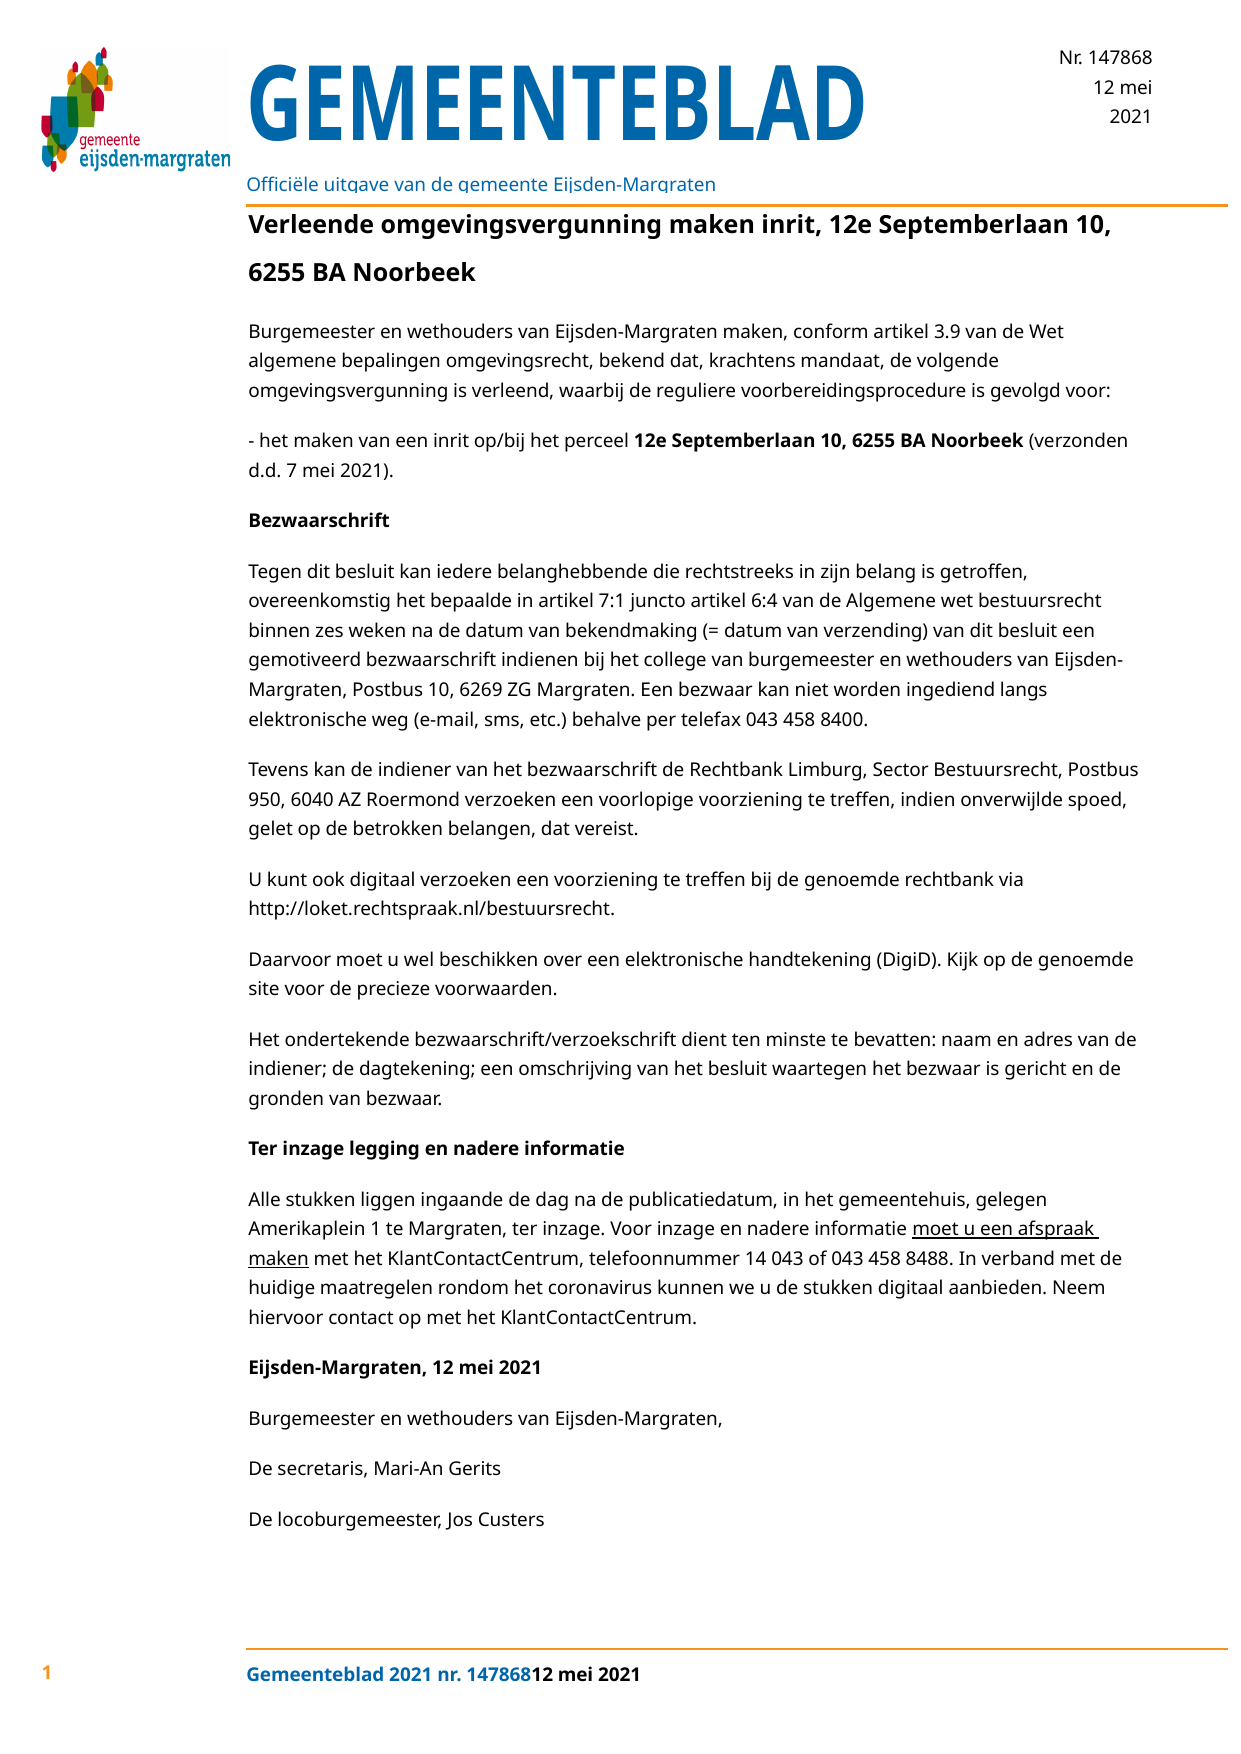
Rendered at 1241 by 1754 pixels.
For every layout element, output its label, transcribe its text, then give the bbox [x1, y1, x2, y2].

text U kunt ook digitaal verzoeken een voorziening te treffen bij de genoemde rechtbank via http://loket.rechtspraak.nl/bestuursrecht. [248, 866, 1152, 921]
text Het ondertekende bezwaarschrift/verzoekschrift dient ten minste te bevatten: naam en adres van de indiener; de dagtekening; een omschrijving van het besluit waartegen het bezwaar is gericht en de gronden van bezwaar. [248, 1026, 1152, 1111]
text Tevens kan de indiener van het bezwaarschrift de Rechtbank Limburg, Sector Bestuursrecht, Postbus 950, 6040 AZ Roermond verzoeken een voorlopige voorziening te treffen, indien onverwijlde spoed, gelet op de betrokken belangen, dat vereist. [248, 756, 1152, 841]
text Bezwaarschrift [248, 507, 1152, 533]
picture [41, 47, 231, 172]
text Eijsden-Margraten, 12 mei 2021 [248, 1354, 1152, 1380]
text Burgemeester en wethouders van Eijsden-Margraten maken, conform artikel 3.9 van de Wet algemene bepalingen omgevingsrecht, bekend dat, krachtens mandaat, de volgende omgevingsvergunning is verleend, waarbij de reguliere voorbereidingsprocedure is gevolgd voor: [248, 318, 1152, 403]
text Ter inzage legging en nadere informatie [248, 1135, 1152, 1161]
text - het maken van een inrit op/bij het perceel 12e Septemberlaan 10, 6255 BA Noorbeek (verzonden d.d. 7 mei 2021). [248, 427, 1152, 483]
text Daarvoor moet u wel beschikken over een elektronische handtekening (DigiD). Kijk op de genoemde site voor de precieze voorwaarden. [248, 946, 1152, 1001]
text De locoburgemeester, Jos Custers [248, 1506, 1152, 1532]
text Verleende omgevingsvergunning maken inrit, 12e Septemberlaan 10, 6255 BA Noorbeek [248, 207, 1152, 288]
text Burgemeester en wethouders van Eijsden-Margraten, [248, 1405, 1152, 1431]
text De secretaris, Mari-An Gerits [248, 1455, 1152, 1481]
text Tegen dit besluit kan iedere belanghebbende die rechtstreeks in zijn belang is getroffen, overeenkomstig het bepaalde in artikel 7:1 juncto artikel 6:4 van de Algemene wet bestuursrecht binnen zes weken na de datum van bekendmaking (= datum van verzending) van dit besluit een gemotiveerd bezwaarschrift indienen bij het college van burgemeester en wethouders van Eijsden-Margraten, Postbus 10, 6269 ZG Margraten. Een bezwaar kan niet worden ingediend langs elektronische weg (e-mail, sms, etc.) behalve per telefax 043 458 8400. [248, 558, 1152, 732]
text Alle stukken liggen ingaande de dag na de publicatiedatum, in het gemeentehuis, gelegen Amerikaplein 1 te Margraten, ter inzage. Voor inzage en nadere informatie moet u een afspraak maken met het KlantContactCentrum, telefoonnummer 14 043 of 043 458 8488. In verband met de huidige maatregelen rondom het coronavirus kunnen we u de stukken digitaal aanbieden. Neem hiervoor contact op met het KlantContactCentrum. [248, 1186, 1152, 1330]
